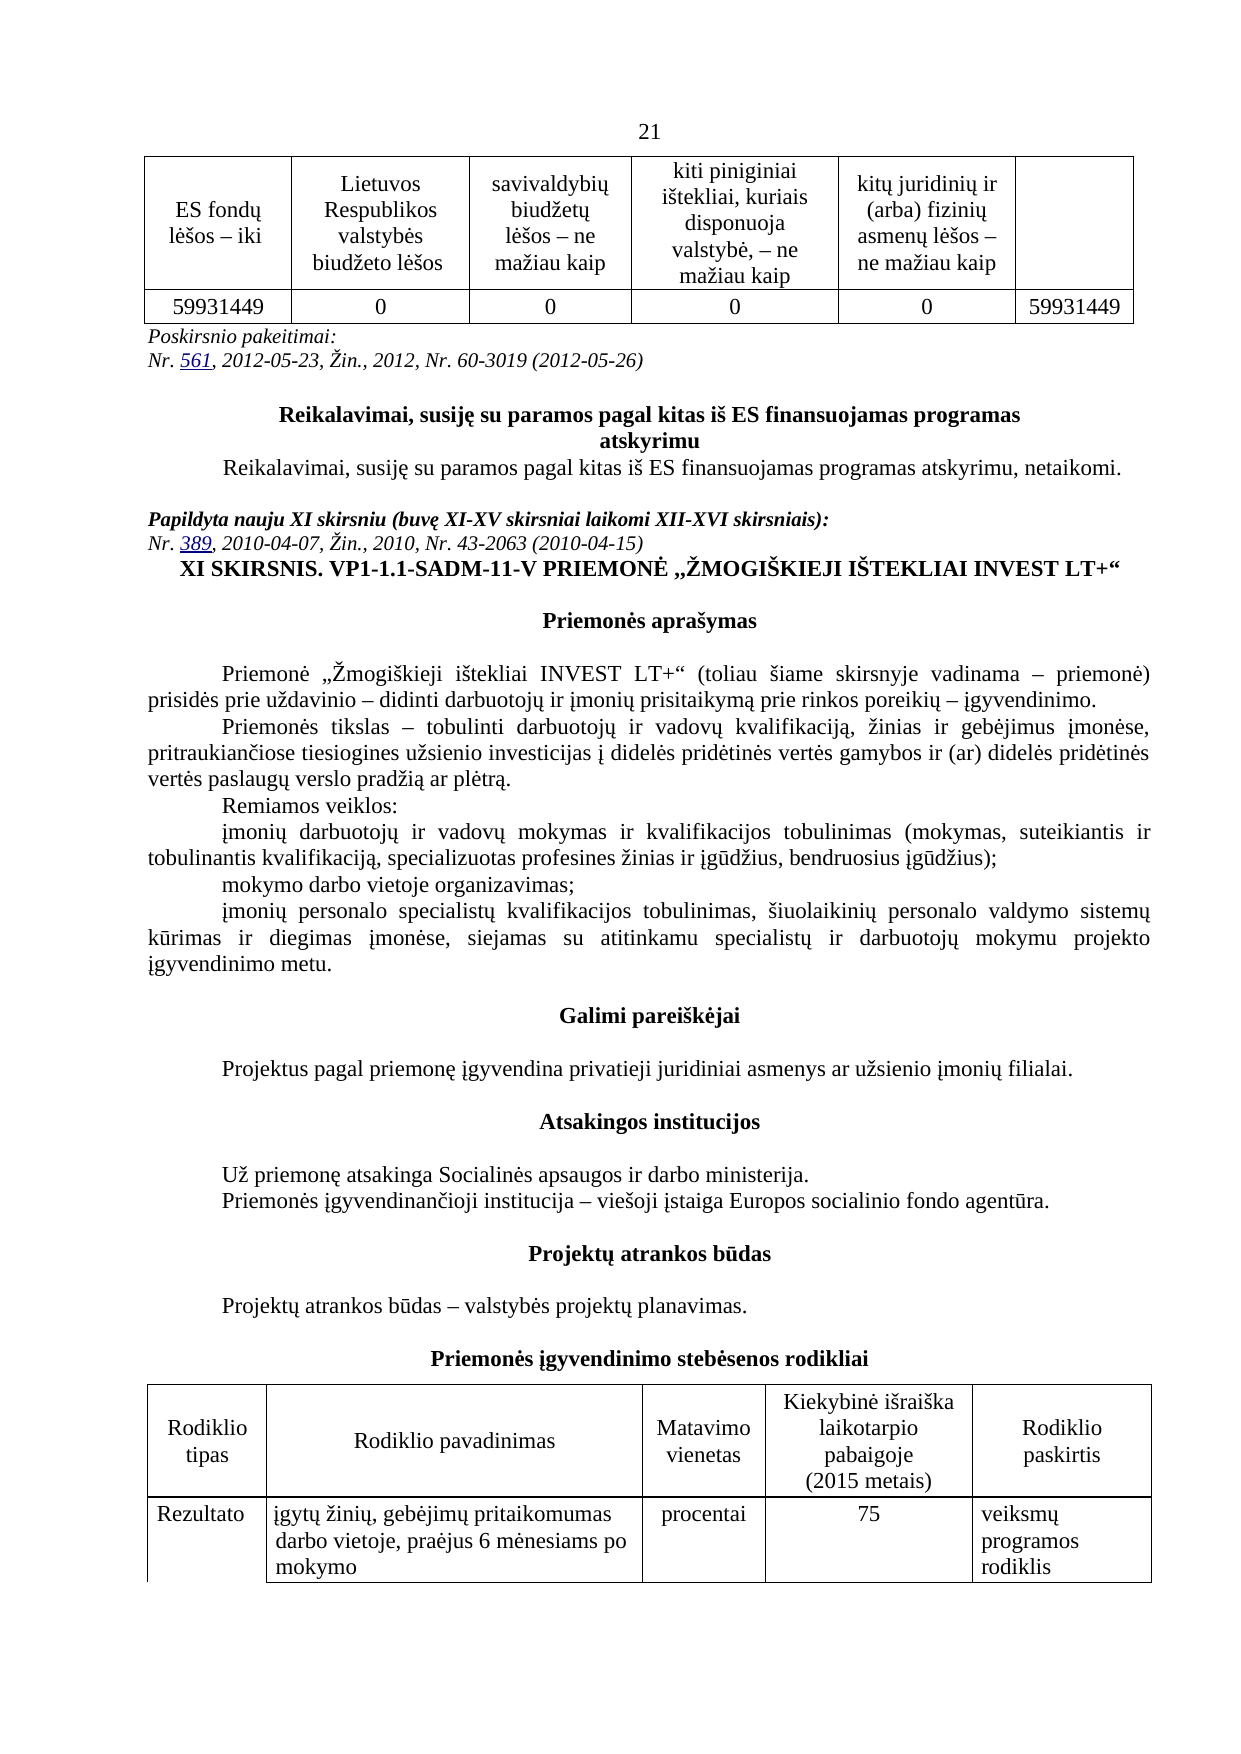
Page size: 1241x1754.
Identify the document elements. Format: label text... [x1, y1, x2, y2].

text Priemonės įgyvendinančioji institucija – viešoji įstaiga Europos socialinio fondo agentūra. [148, 1187, 1152, 1213]
text Už priemonę atsakinga Socialinės apsaugos ir darbo ministerija. [148, 1161, 1152, 1187]
table_header [1016, 157, 1133, 288]
text Nr. 561, 2012-05-23, Žin., 2012, Nr. 60-3019 (2012-05-26) [148, 348, 1152, 372]
table_cell 0 [470, 290, 631, 323]
table_cell veiksmų programos rodiklis [973, 1498, 1151, 1582]
text mokymo darbo vietoje organizavimas; [148, 871, 1152, 897]
table_cell 0 [839, 290, 1015, 323]
text Projektus pagal priemonę įgyvendina privatieji juridiniai asmenys ar užsienio įmonių filialai. [148, 1055, 1152, 1082]
text Priemonės įgyvendinimo stebėsenos rodikliai [148, 1345, 1152, 1372]
table_cell ES fondų lėšos – iki [145, 157, 291, 288]
text įmonių darbuotojų ir vadovų mokymas ir kvalifikacijos tobulinimas (mokymas, suteikiantis ir tobulinantis kvalifikaciją, specializuotas profesines žinias ir įgūdžius, bendruosius įgūdžius); [148, 818, 1152, 871]
table_cell kitų juridinių ir (arba) fizinių asmenų lėšos – ne mažiau kaip [839, 157, 1015, 288]
table_header Matavimo vienetas [643, 1385, 765, 1496]
text įmonių personalo specialistų kvalifikacijos tobulinimas, šiuolaikinių personalo valdymo sistemų kūrimas ir diegimas įmonėse, siejamas su atitinkamu specialistų ir darbuotojų mokymu projekto įgyvendinimo metu. [148, 897, 1152, 976]
table_cell 59931449 [145, 290, 291, 323]
text Galimi pareiškėjai [148, 1003, 1152, 1029]
table_header Rodiklio tipas [148, 1385, 266, 1496]
text Reikalavimai, susiję su paramos pagal kitas iš ES finansuojamas programas atskyrimu, netaikomi. [148, 454, 1152, 480]
table_header Rodiklio paskirtis [973, 1385, 1151, 1496]
table_cell 0 [292, 290, 469, 323]
table_cell Rezultato [148, 1498, 266, 1582]
table_cell savivaldybių biudžetų lėšos – ne mažiau kaip [470, 157, 631, 288]
text Remiamos veiklos: [148, 792, 1152, 818]
text XI SKIRSNIS. VP1-1.1-SADM-11-V PRIEMONĖ ,,ŽMOGIŠKIEJI IŠTEKLIAI INVEST LT+“ [148, 554, 1152, 581]
table_cell Lietuvos Respublikos valstybės biudžeto lėšos [292, 157, 469, 288]
text Priemonė „Žmogiškieji ištekliai INVEST LT+“ (toliau šiame skirsnyje vadinama – priemonė) prisidės prie uždavinio – didinti darbuotojų ir įmonių prisitaikymą prie rinkos poreikių – įgyvendinimo. [148, 660, 1152, 713]
text Priemonės tikslas – tobulinti darbuotojų ir vadovų kvalifikaciją, žinias ir gebėjimus įmonėse, pritraukiančiose tiesiogines užsienio investicijas į didelės pridėtinės vertės gamybos ir (ar) didelės pridėtinės vertės paslaugų verslo pradžią ar plėtrą. [148, 713, 1152, 792]
text Nr. 389, 2010-04-07, Žin., 2010, Nr. 43-2063 (2010-04-15) [148, 531, 1152, 554]
text Atsakingos institucijos [148, 1108, 1152, 1134]
text Reikalavimai, susiję su paramos pagal kitas iš ES finansuojamas programas atskyrimu [148, 401, 1152, 454]
text Poskirsnio pakeitimai: [148, 324, 1152, 348]
text Projektų atrankos būdas – valstybės projektų planavimas. [148, 1292, 1152, 1319]
table_cell 59931449 [1016, 290, 1133, 323]
table_cell 75 [766, 1498, 972, 1582]
text Projektų atrankos būdas [148, 1240, 1152, 1266]
table_cell 0 [632, 290, 838, 323]
table_cell procentai [643, 1498, 765, 1582]
table_cell kiti piniginiai ištekliai, kuriais disponuoja valstybė, – ne mažiau kaip [632, 157, 838, 288]
table_header Kiekybinė išraiška laikotarpio pabaigoje (2015 metais) [766, 1385, 972, 1496]
text Priemonės aprašymas [148, 607, 1152, 634]
table_header Rodiklio pavadinimas [267, 1385, 642, 1496]
table_cell įgytų žinių, gebėjimų pritaikomumas darbo vietoje, praėjus 6 mėnesiams po mokymo [267, 1498, 642, 1582]
text Papildyta nauju XI skirsniu (buvę XI-XV skirsniai laikomi XII-XVI skirsniais): [148, 506, 1152, 531]
